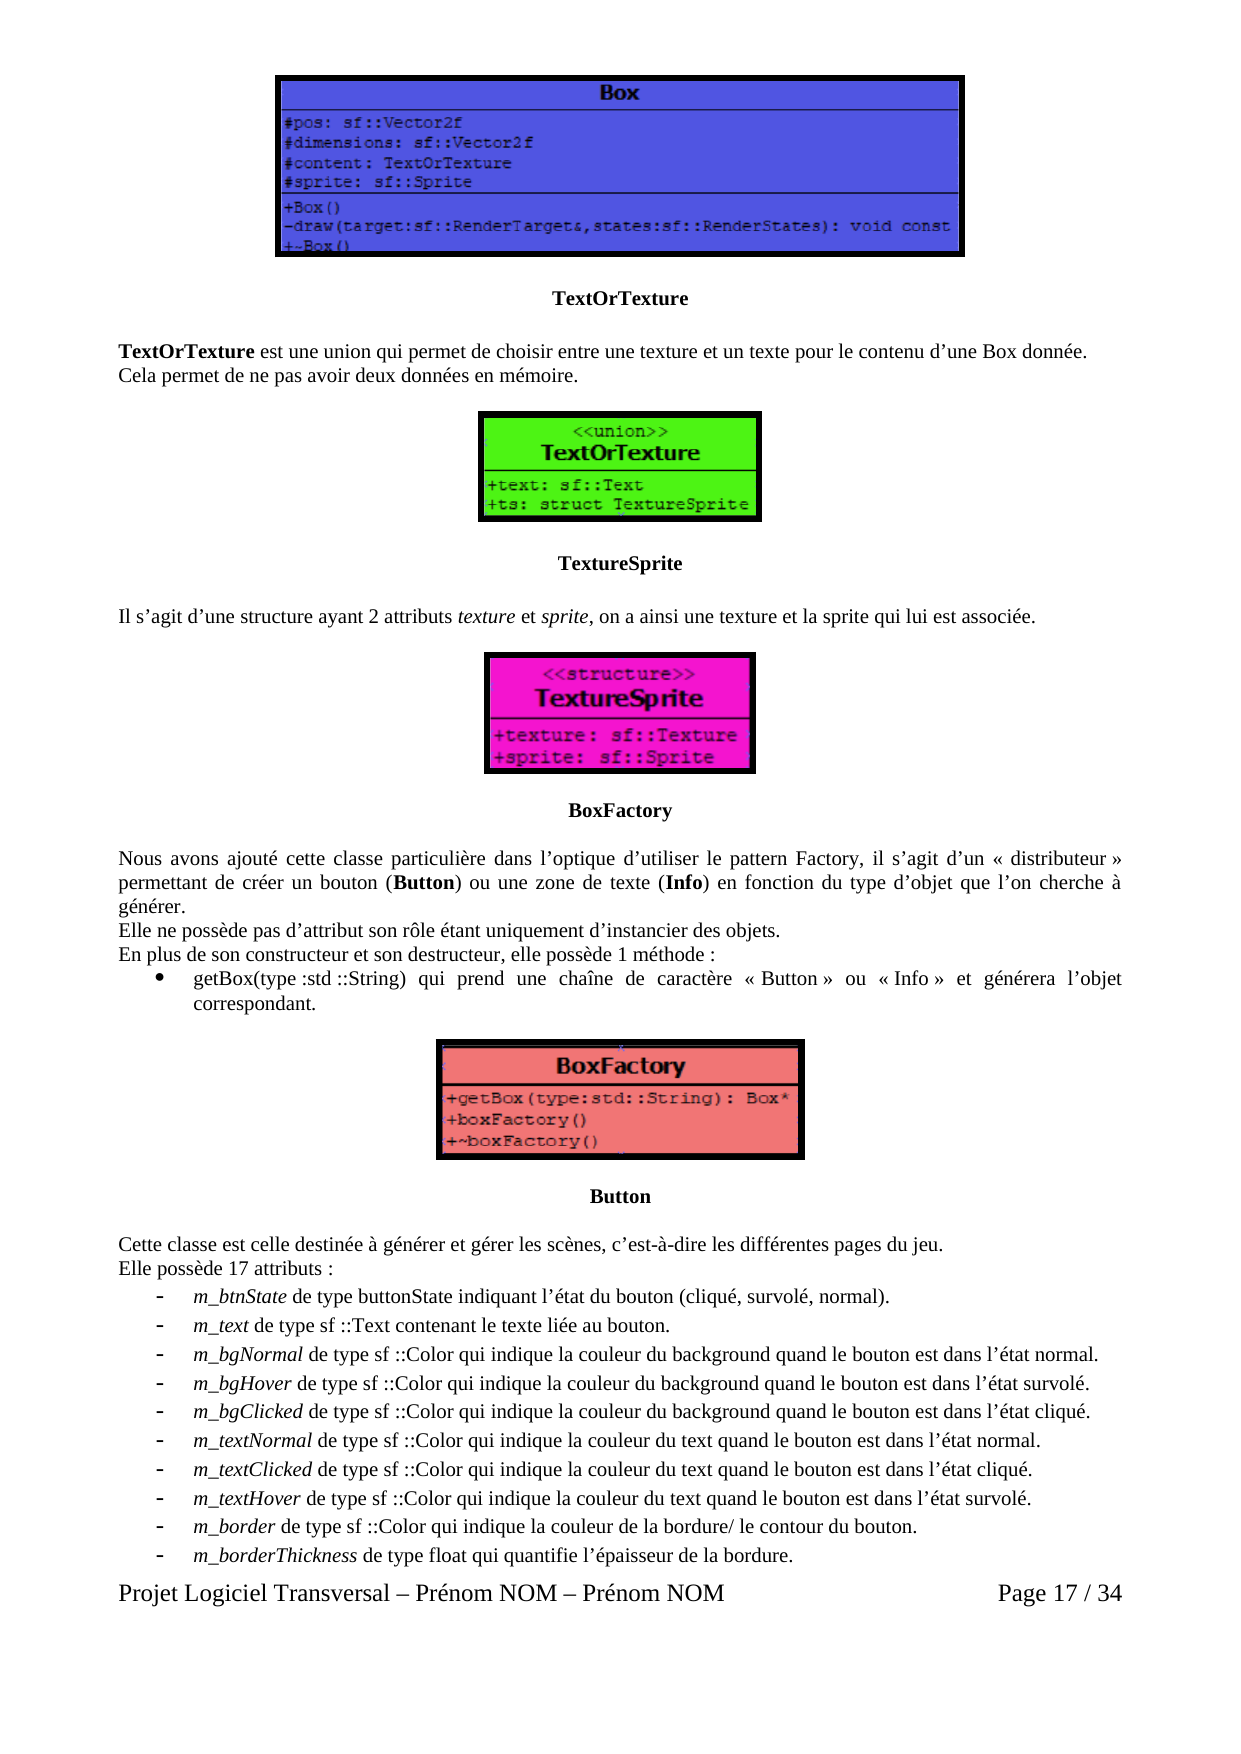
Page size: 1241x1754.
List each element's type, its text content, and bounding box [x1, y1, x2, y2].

list m_btnState de type buttonState indiquant l’état du bouton (cliqué, survolé, normal). [156, 1280, 1122, 1309]
text Il s’agit d’une structure ayant 2 attributs texture et sprite, on a ainsi une texture et la sprite qui lui est associée. [118, 604, 1122, 628]
list m_border de type sf ::Color qui indique la couleur de la bordure/ le contour du bouton. [156, 1510, 1122, 1539]
list m_borderThickness de type float qui quantifie l’épaisseur de la bordure. [156, 1539, 1122, 1568]
text Nous avons ajouté cette classe particulière dans l’optique d’utiliser le pattern Factory, il s’agit d’un « distributeur » permettant de créer un bouton (Button) ou une zone de texte (Info) en fonction du type d’objet que l’on cherche à générer. [118, 846, 1122, 918]
list m_textClicked de type sf ::Color qui indique la couleur du text quand le bouton est dans l’état cliqué. [156, 1453, 1122, 1482]
list m_textHover de type sf ::Color qui indique la couleur du text quand le bouton est dans l’état survolé. [156, 1482, 1122, 1510]
list m_bgHover de type sf ::Color qui indique la couleur du background quand le bouton est dans l’état survolé. [156, 1367, 1122, 1395]
text TextOrTexture [118, 286, 1122, 310]
text Elle possède 17 attributs : [118, 1256, 1122, 1280]
list m_bgClicked de type sf ::Color qui indique la couleur du background quand le bouton est dans l’état cliqué. [156, 1395, 1122, 1424]
list m_textNormal de type sf ::Color qui indique la couleur du text quand le bouton est dans l’état normal. [156, 1424, 1122, 1453]
text TextOrTexture est une union qui permet de choisir entre une texture et un texte pour le contenu d’une Box donnée. Cela permet de ne pas avoir deux données en mémoire. [118, 339, 1122, 387]
list m_text de type sf ::Text contenant le texte liée au bouton. [156, 1309, 1122, 1338]
text TextureSprite [118, 551, 1122, 575]
list m_bgNormal de type sf ::Color qui indique la couleur du background quand le bouton est dans l’état normal. [156, 1338, 1122, 1367]
text En plus de son constructeur et son destructeur, elle possède 1 méthode : [118, 942, 1122, 966]
text Cette classe est celle destinée à générer et gérer les scènes, c’est-à-dire les différentes pages du jeu. [118, 1232, 1122, 1256]
text Button [118, 1184, 1122, 1208]
list getBox(type :std ::String) qui prend une chaîne de caractère « Button » ou « Info » et générera l’objet correspondant. [156, 966, 1122, 1015]
text BoxFactory [118, 798, 1122, 822]
text Elle ne possède pas d’attribut son rôle étant uniquement d’instancier des objets. [118, 918, 1122, 942]
